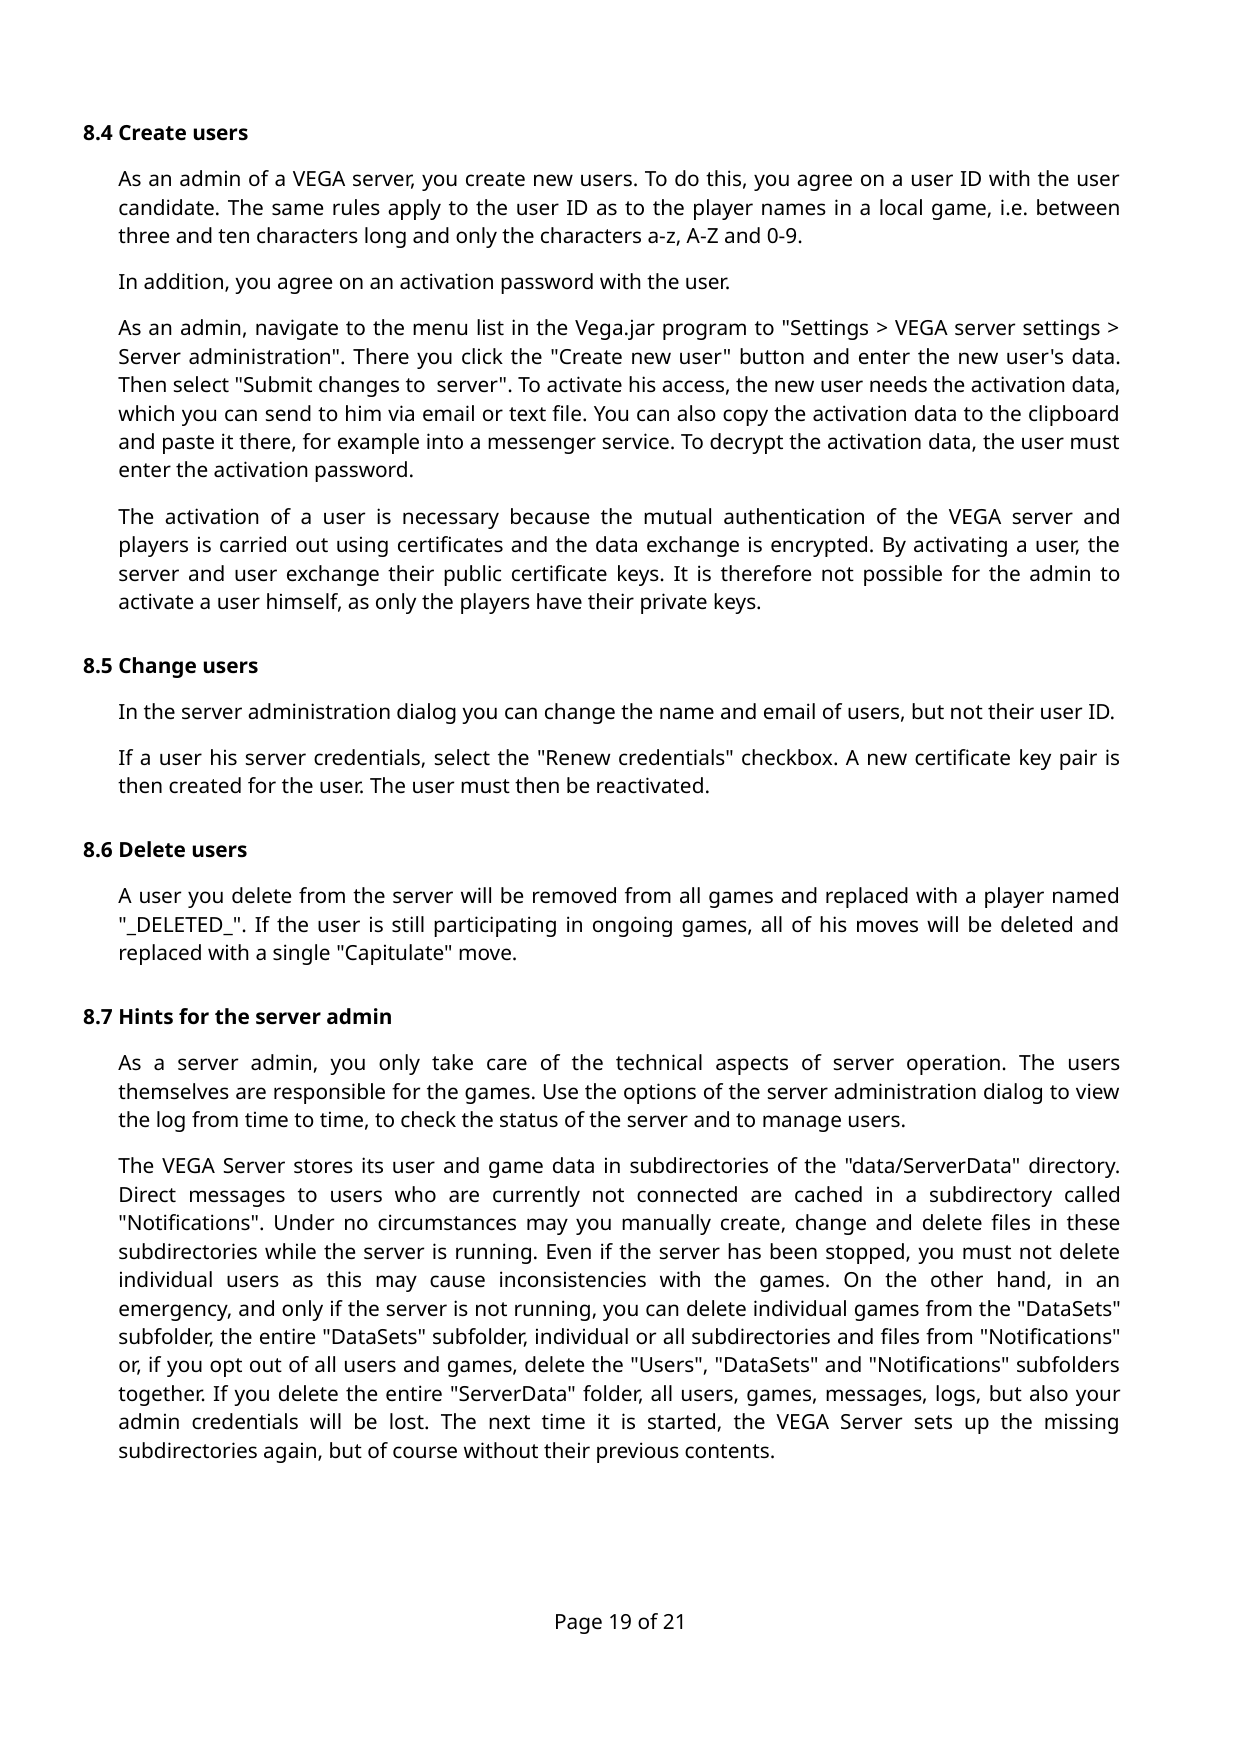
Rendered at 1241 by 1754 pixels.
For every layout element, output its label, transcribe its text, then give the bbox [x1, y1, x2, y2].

text As an admin, navigate to the menu list in the Vega.jar program to "Settings > VEGA server settings > Server administration". There you click the "Create new user" button and enter the new user's data. Then select "Submit changes to server". To activate his access, the new user needs the activation data, which you can send to him via email or text file. You can also copy the activation data to the clipboard and paste it there, for example into a messenger service. To decrypt the activation data, the user must enter the activation password. [118, 313, 1122, 484]
text If a user his server credentials, select the "Renew credentials" checkbox. A new certificate key pair is then created for the user. The user must then be reactivated. [118, 743, 1122, 800]
text In the server administration dialog you can change the name and email of users, but not their user ID. [118, 697, 1122, 726]
text As an admin of a VEGA server, you create new users. To do this, you agree on a user ID with the user candidate. The same rules apply to the user ID as to the player names in a local game, i.e. between three and ten characters long and only the characters a-z, A-Z and 0-9. [118, 164, 1122, 249]
subtitle Change users [118, 651, 1122, 679]
text In addition, you agree on an activation password with the user. [118, 267, 1122, 296]
text A user you delete from the server will be removed from all games and replaced with a player named "_DELETED_". If the user is still participating in ongoing games, all of his moves will be deleted and replaced with a single "Capitulate" move. [118, 882, 1122, 967]
text The VEGA Server stores its user and game data in subdirectories of the "data/ServerData" directory. Direct messages to users who are currently not connected are cached in a subdirectory called "Notifications". Under no circumstances may you manually create, change and delete files in these subdirectories while the server is running. Even if the server has been stopped, you must not delete individual users as this may cause inconsistencies with the games. On the other hand, in an emergency, and only if the server is not running, you can delete individual games from the "DataSets" subfolder, the entire "DataSets" subfolder, individual or all subdirectories and files from "Notifications" or, if you opt out of all users and games, delete the "Users", "DataSets" and "Notifications" subfolders together. If you delete the entire "ServerData" folder, all users, games, messages, logs, but also your admin credentials will be lost. The next time it is started, the VEGA Server sets up the missing subdirectories again, but of course without their previous contents. [118, 1152, 1122, 1464]
subtitle Create users [118, 118, 1122, 147]
subtitle Delete users [118, 836, 1122, 864]
text The activation of a user is necessary because the mutual authentication of the VEGA server and players is carried out using certificates and the data exchange is encrypted. By activating a user, the server and user exchange their public certificate keys. It is therefore not possible for the admin to activate a user himself, as only the players have their private keys. [118, 502, 1122, 616]
subtitle Hints for the server admin [118, 1002, 1122, 1031]
text As a server admin, you only take care of the technical aspects of server operation. The users themselves are responsible for the games. Use the options of the server administration dialog to view the log from time to time, to check the status of the server and to manage users. [118, 1048, 1122, 1134]
